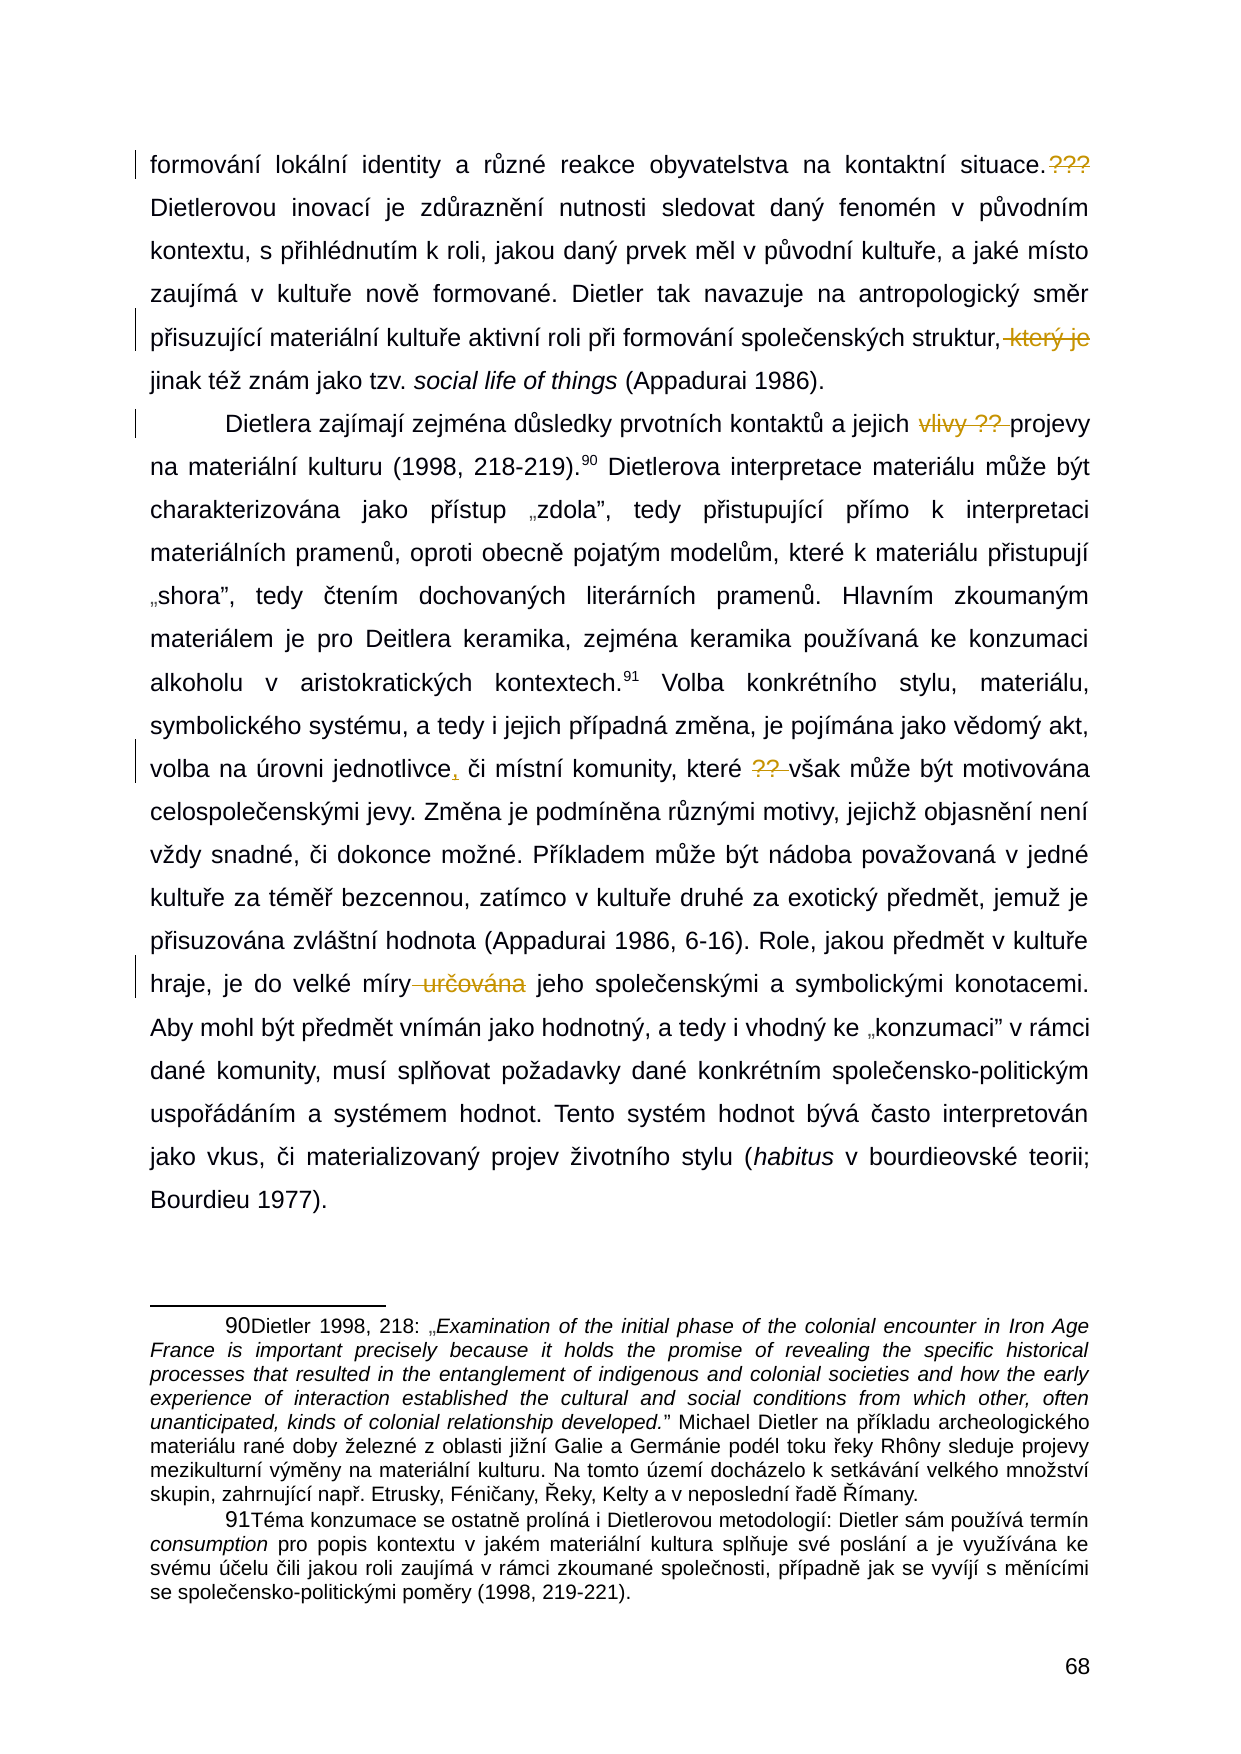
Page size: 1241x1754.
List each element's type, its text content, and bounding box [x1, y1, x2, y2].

text Téma konzumace se ostatně prolíná i Dietlerovou metodologií: Dietler sám používá termín consumption pro popis kontextu v jakém materiální kultura splňuje své poslání a je využívána ke svému účelu čili jakou roli zaujímá v rámci zkoumané společnosti, případně jak se vyvíjí s měnícími se společensko-politickými poměry (1998, 219-221). [150, 1506, 1090, 1604]
text formování lokální identity a různé reakce obyvatelstva na kontaktní situace. Dietlerovou inovací je zdůraznění nutnosti sledovat daný fenomén v původním kontextu, s přihlédnutím k roli, jakou daný prvek měl v původní kultuře, a jaké místo zaujímá v kultuře nově formované. Dietler tak navazuje na antropologický směr přisuzující materiální kultuře aktivní roli při formování společenských struktur, jinak též znám jako tzv. social life of things (Appadurai 1986). [150, 150, 1090, 394]
text Dietler 1998, 218: „Examination of the initial phase of the colonial encounter in Iron Age France is important precisely because it holds the promise of revealing the specific historical processes that resulted in the entanglement of indigenous and colonial societies and how the early experience of interaction established the cultural and social conditions from which other, often unanticipated, kinds of colonial relationship developed.” Michael Dietler na příkladu archeologického materiálu rané doby železné z oblasti jižní Galie a Germánie podél toku řeky Rhôny sleduje projevy mezikulturní výměny na materiální kulturu. Na tomto území docházelo k setkávání velkého množství skupin, zahrnující např. Etrusky, Féničany, Řeky, Kelty a v neposlední řadě Římany. [150, 1312, 1090, 1506]
text Dietlera zajímají zejména důsledky prvotních kontaktů a jejich projevy na materiální kulturu (1998, 218-219). Dietlerova interpretace materiálu může být charakterizována jako přístup „zdola”, tedy přistupující přímo k interpretaci materiálních pramenů, oproti obecně pojatým modelům, které k materiálu přistupují „shora”, tedy čtením dochovaných literárních pramenů. Hlavním zkoumaným materiálem je pro Deitlera keramika, zejména keramika používaná ke konzumaci alkoholu v aristokratických kontextech. Volba konkrétního stylu, materiálu, symbolického systému, a tedy i jejich případná změna, je pojímána jako vědomý akt, volba na úrovni jednotlivce, či místní komunity, které však může být motivována celospolečenskými jevy. Změna je podmíněna různými motivy, jejichž objasnění není vždy snadné, či dokonce možné. Příkladem může být nádoba považovaná v jedné kultuře za téměř bezcennou, zatímco v kultuře druhé za exotický předmět, jemuž je přisuzována zvláštní hodnota (Appadurai 1986, 6-16). Role, jakou předmět v kultuře hraje, je do velké míry jeho společenskými a symbolickými konotacemi. Aby mohl být předmět vnímán jako hodnotný, a tedy i vhodný ke „konzumaci” v rámci dané komunity, musí splňovat požadavky dané konkrétním společensko-politickým uspořádáním a systémem hodnot. Tento systém hodnot bývá často interpretován jako vkus, či materializovaný projev životního stylu (habitus v bourdieovské teorii; Bourdieu 1977). [150, 409, 1090, 1214]
